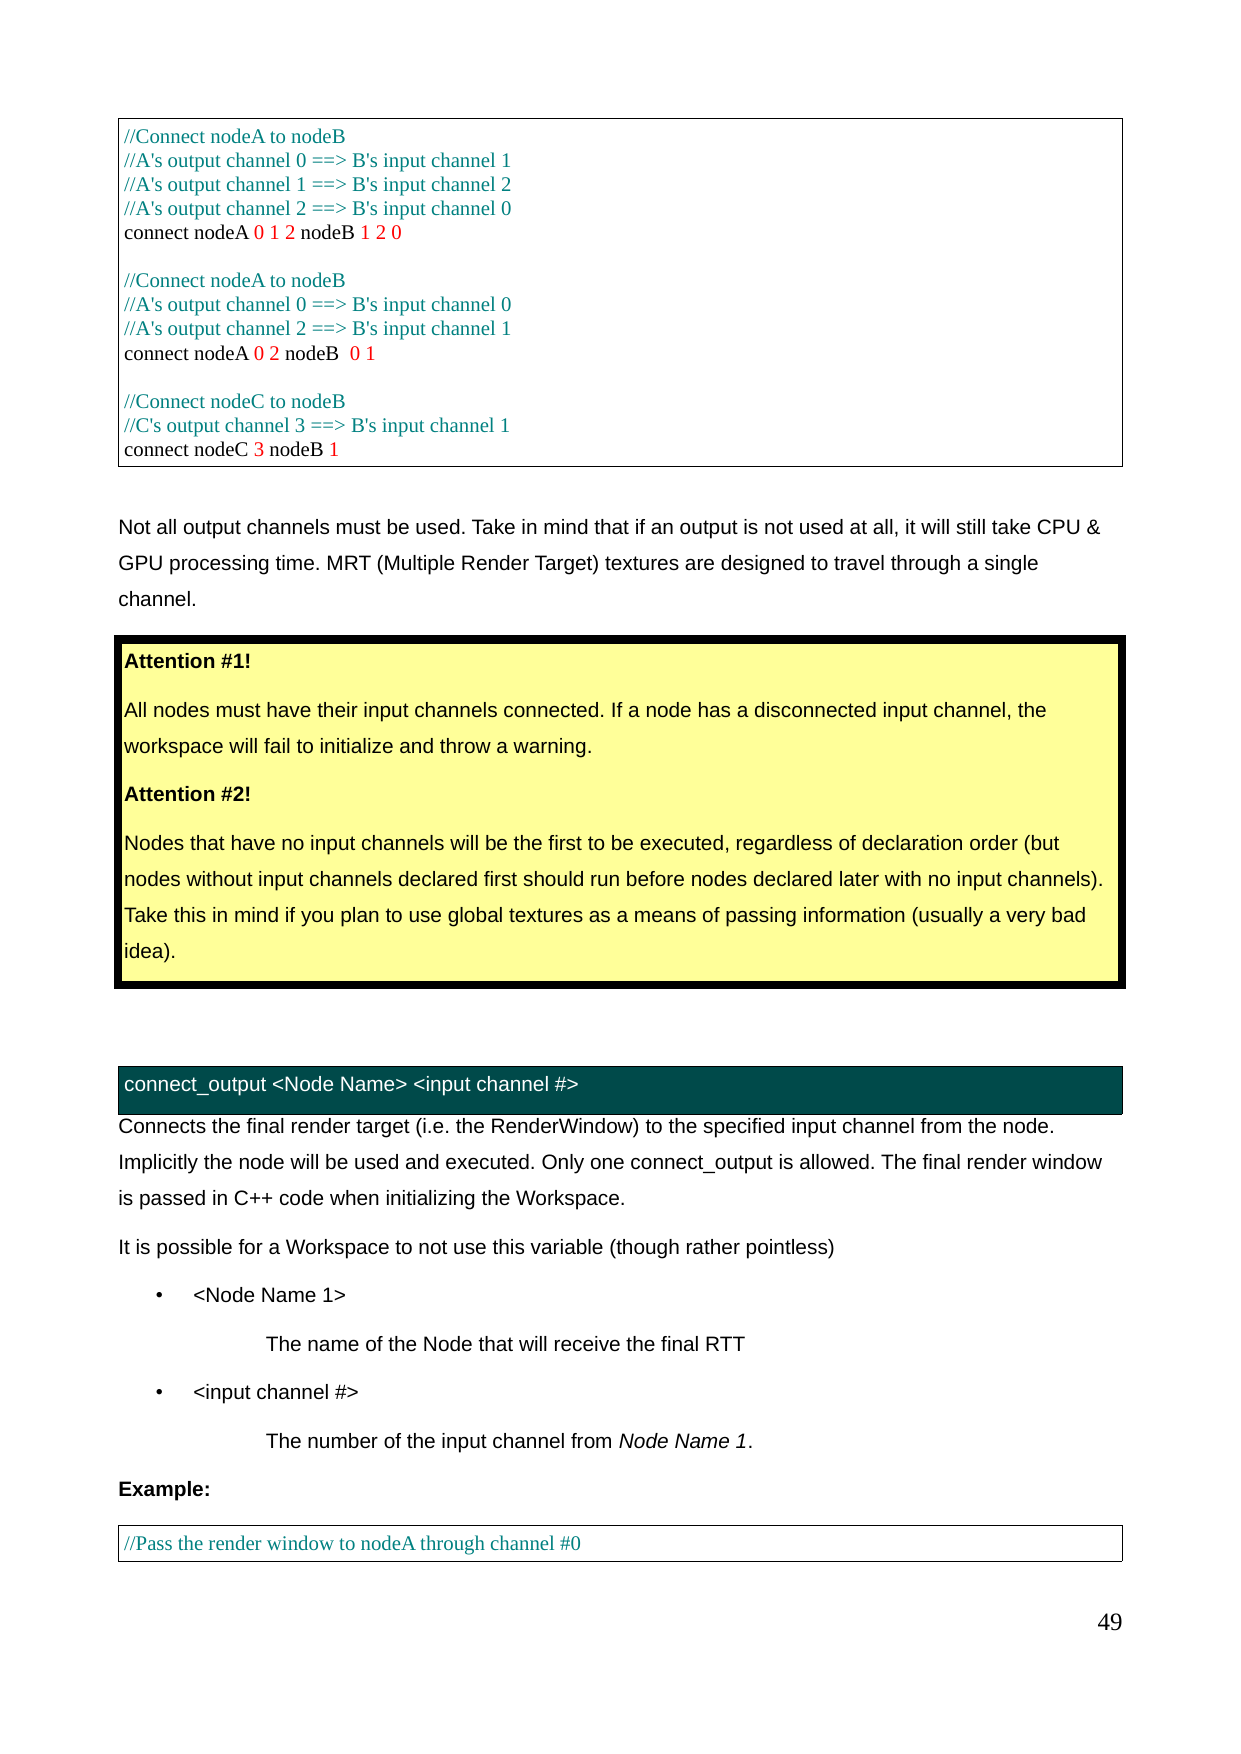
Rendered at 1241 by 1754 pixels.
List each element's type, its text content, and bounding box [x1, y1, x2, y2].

table_header //Pass the render window to nodeA through channel #0 [119, 1526, 1122, 1561]
text Connects the final render target (i.e. the RenderWindow) to the specified input channel from the node. Implicitly the node will be used and executed. Only one connect_output is allowed. The final render window is passed in C++ code when initializing the Workspace. [118, 1115, 1122, 1210]
list <input channel #> [156, 1380, 1122, 1404]
text Not all output channels must be used. Take in mind that if an output is not used at all, it will still take CPU & GPU processing time. MRT (Multiple Render Target) textures are designed to travel through a single channel. [118, 515, 1122, 611]
table_header Attention #1! All nodes must have their input channels connected. If a node has a disconnected input channel, the workspace will fail to initialize and throw a warning. Attention #2! Nodes that have no input channels will be the first to be executed, regardless of declaration order (but nodes without input channels declared first should run before nodes declared later with no input channels). Take this in mind if you plan to use global textures as a means of passing information (usually a very bad idea). [122, 644, 1118, 981]
text The name of the Node that will receive the final RTT [266, 1332, 1122, 1356]
table_header connect_output <Node Name> <input channel #> [119, 1067, 1122, 1114]
text Example: [118, 1477, 1122, 1501]
list <Node Name 1> [156, 1283, 1122, 1307]
text The number of the input channel from Node Name 1. [266, 1428, 1122, 1452]
table_header //Connect nodeA to nodeB //A's output channel 0 ==> B's input channel 1 //A's output channel 1 ==> B's input channel 2 //A's output channel 2 ==> B's input channel 0 connect nodeA 0 1 2 nodeB 1 2 0 //Connect nodeA to nodeB //A's output channel 0 ==> B's input channel 0 //A's output channel 2 ==> B's input channel 1 connect nodeA 0 2 nodeB 0 1 //Connect nodeC to nodeB //C's output channel 3 ==> B's input channel 1 connect nodeC 3 nodeB 1 [119, 119, 1122, 466]
text It is possible for a Workspace to not use this variable (though rather pointless) [118, 1234, 1122, 1258]
